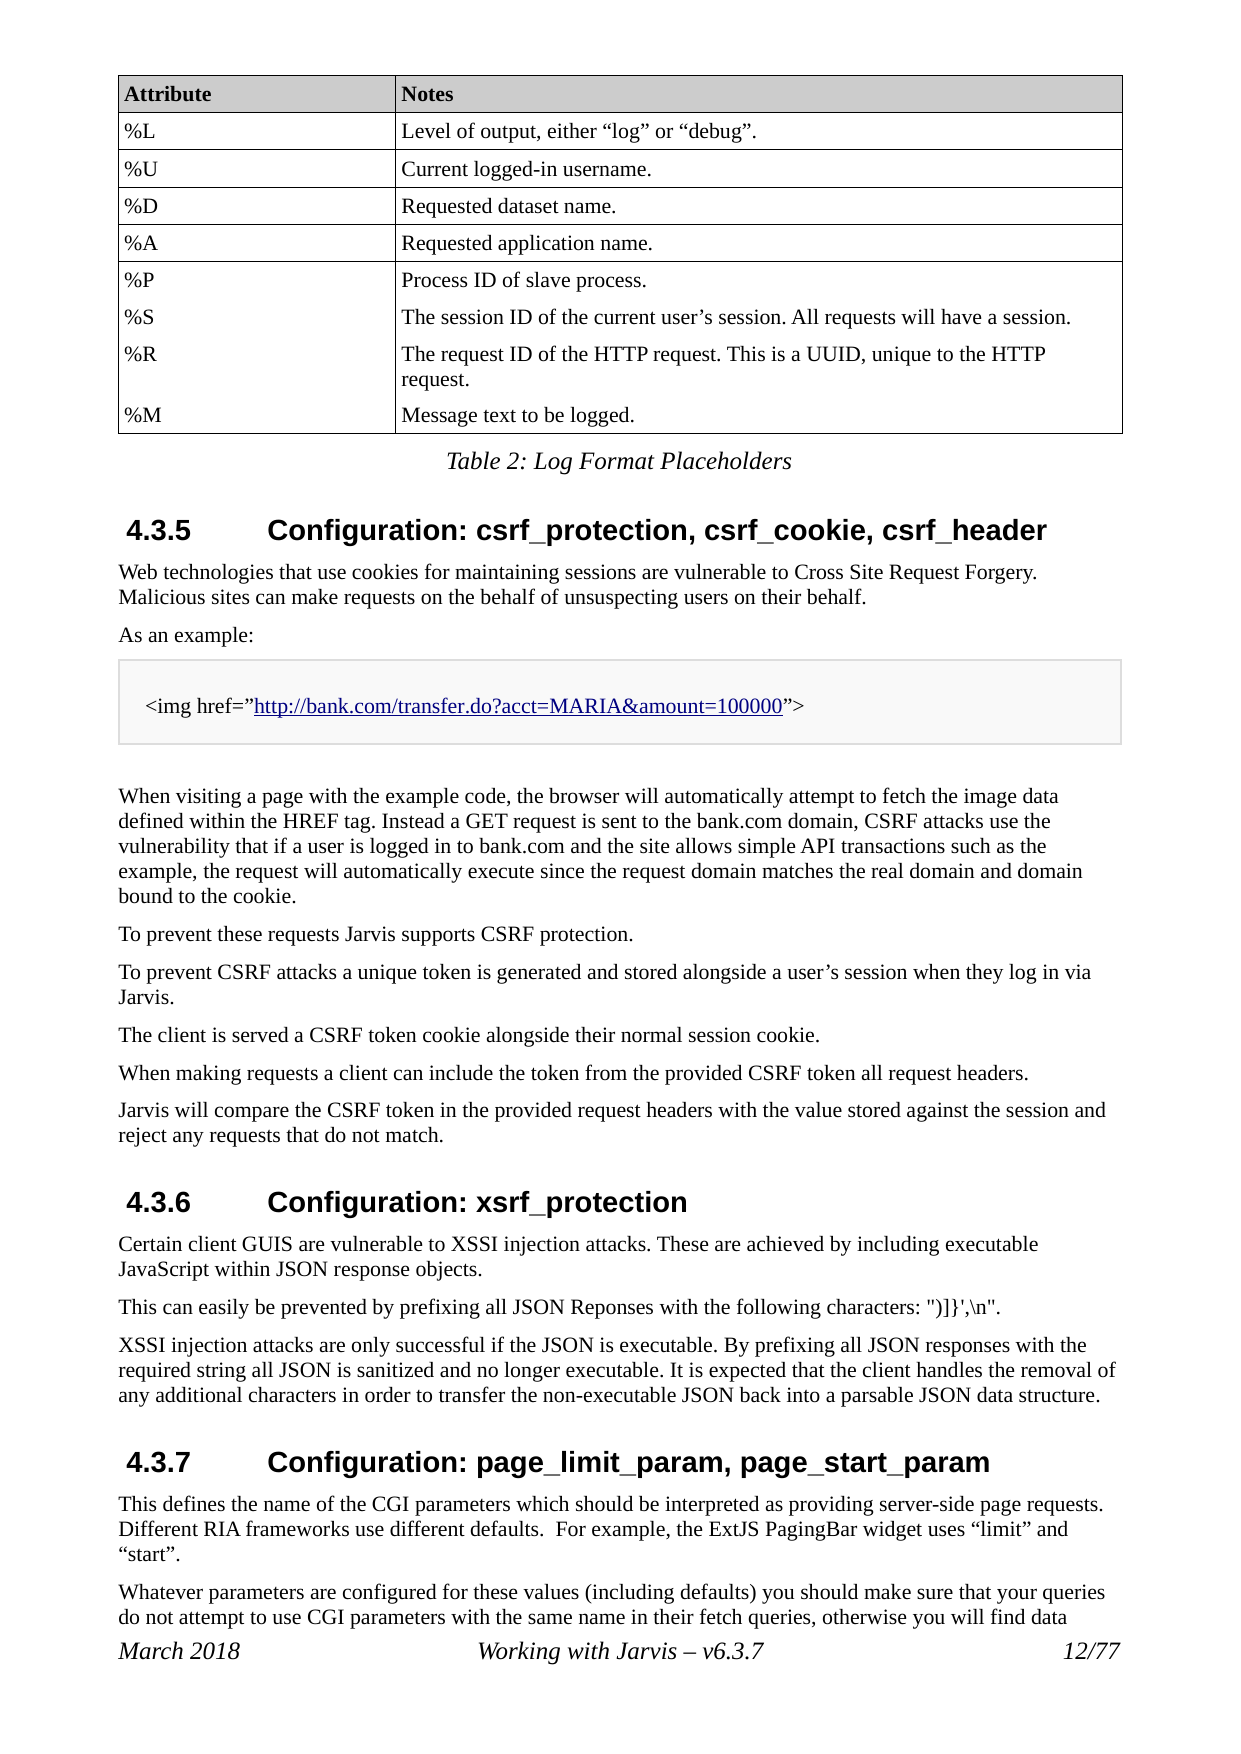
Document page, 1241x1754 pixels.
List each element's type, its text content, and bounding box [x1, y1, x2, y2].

table_header Notes [396, 76, 1122, 112]
text Web technologies that use cookies for maintaining sessions are vulnerable to Cross Site Request Forgery. Malicious sites can make requests on the behalf of unsuspecting users on their behalf. [118, 559, 1122, 609]
table_cell %D [119, 188, 395, 224]
text When making requests a client can include the token from the provided CSRF token all request headers. [118, 1059, 1122, 1085]
table_cell Process ID of slave process. [396, 262, 1122, 298]
text When visiting a page with the example code, the browser will automatically attempt to fetch the image data defined within the HREF tag. Instead a GET request is sent to the bank.com domain, CSRF attacks use the vulnerability that if a user is logged in to bank.com and the site allows simple API transactions such as the example, the request will automatically execute since the request domain matches the real domain and domain bound to the cookie. [118, 783, 1122, 909]
table_header Attribute [119, 76, 395, 112]
text This can easily be prevented by prefixing all JSON Reponses with the following characters: ")]}',\n". [118, 1294, 1122, 1319]
text This defines the name of the CGI parameters which should be interpreted as providing server-side page requests. Different RIA frameworks use different defaults. For example, the ExtJS PagingBar widget uses “limit” and “start”. [118, 1491, 1122, 1567]
text Certain client GUIS are vulnerable to XSSI injection attacks. These are achieved by including executable JavaScript within JSON response objects. [118, 1231, 1122, 1282]
text The client is served a CSRF token cookie alongside their normal session cookie. [118, 1022, 1122, 1047]
table_cell Level of output, either “log” or “debug”. [396, 113, 1122, 149]
text To prevent CSRF attacks a unique token is generated and stored alongside a user’s session when they log in via Jarvis. [118, 959, 1122, 1009]
table_cell %A [119, 225, 395, 261]
table_cell %U [119, 150, 395, 187]
text To prevent these requests Jarvis supports CSRF protection. [118, 921, 1122, 946]
table_cell %P [119, 262, 395, 298]
table_cell The session ID of the current user’s session. All requests will have a session. [396, 298, 1122, 335]
table_cell %R [119, 335, 395, 397]
subtitle Configuration: xsrf_protection [118, 1185, 1122, 1219]
text Jarvis will compare the CSRF token in the provided request headers with the value stored against the session and reject any requests that do not match. [118, 1097, 1122, 1148]
table_cell Message text to be logged. [396, 397, 1122, 433]
text As an example: [118, 622, 1122, 647]
table_cell %S [119, 298, 395, 335]
table_cell The request ID of the HTTP request. This is a UUID, unique to the HTTP request. [396, 335, 1122, 397]
table_cell Current logged-in username. [396, 150, 1122, 187]
text <img href=”http://bank.com/transfer.do?acct=MARIA&amount=100000”> [120, 661, 1120, 743]
subtitle Configuration: csrf_protection, csrf_cookie, csrf_header [118, 513, 1122, 546]
text XSSI injection attacks are only successful if the JSON is executable. By prefixing all JSON responses with the required string all JSON is sanitized and no longer executable. It is expected that the client handles the removal of any additional characters in order to transfer the non-executable JSON back into a parsable JSON data structure. [118, 1332, 1122, 1407]
table_cell Requested application name. [396, 225, 1122, 261]
text Whatever parameters are configured for these values (including defaults) you should make sure that your queries do not attempt to use CGI parameters with the same name in their fetch queries, otherwise you will find data [118, 1579, 1122, 1629]
subtitle Configuration: page_limit_param, page_start_param [118, 1445, 1122, 1478]
table_cell %M [119, 397, 395, 433]
table_cell %L [119, 113, 395, 149]
table_cell Requested dataset name. [396, 188, 1122, 224]
text Table 2: Log Format Placeholders [118, 446, 1122, 475]
